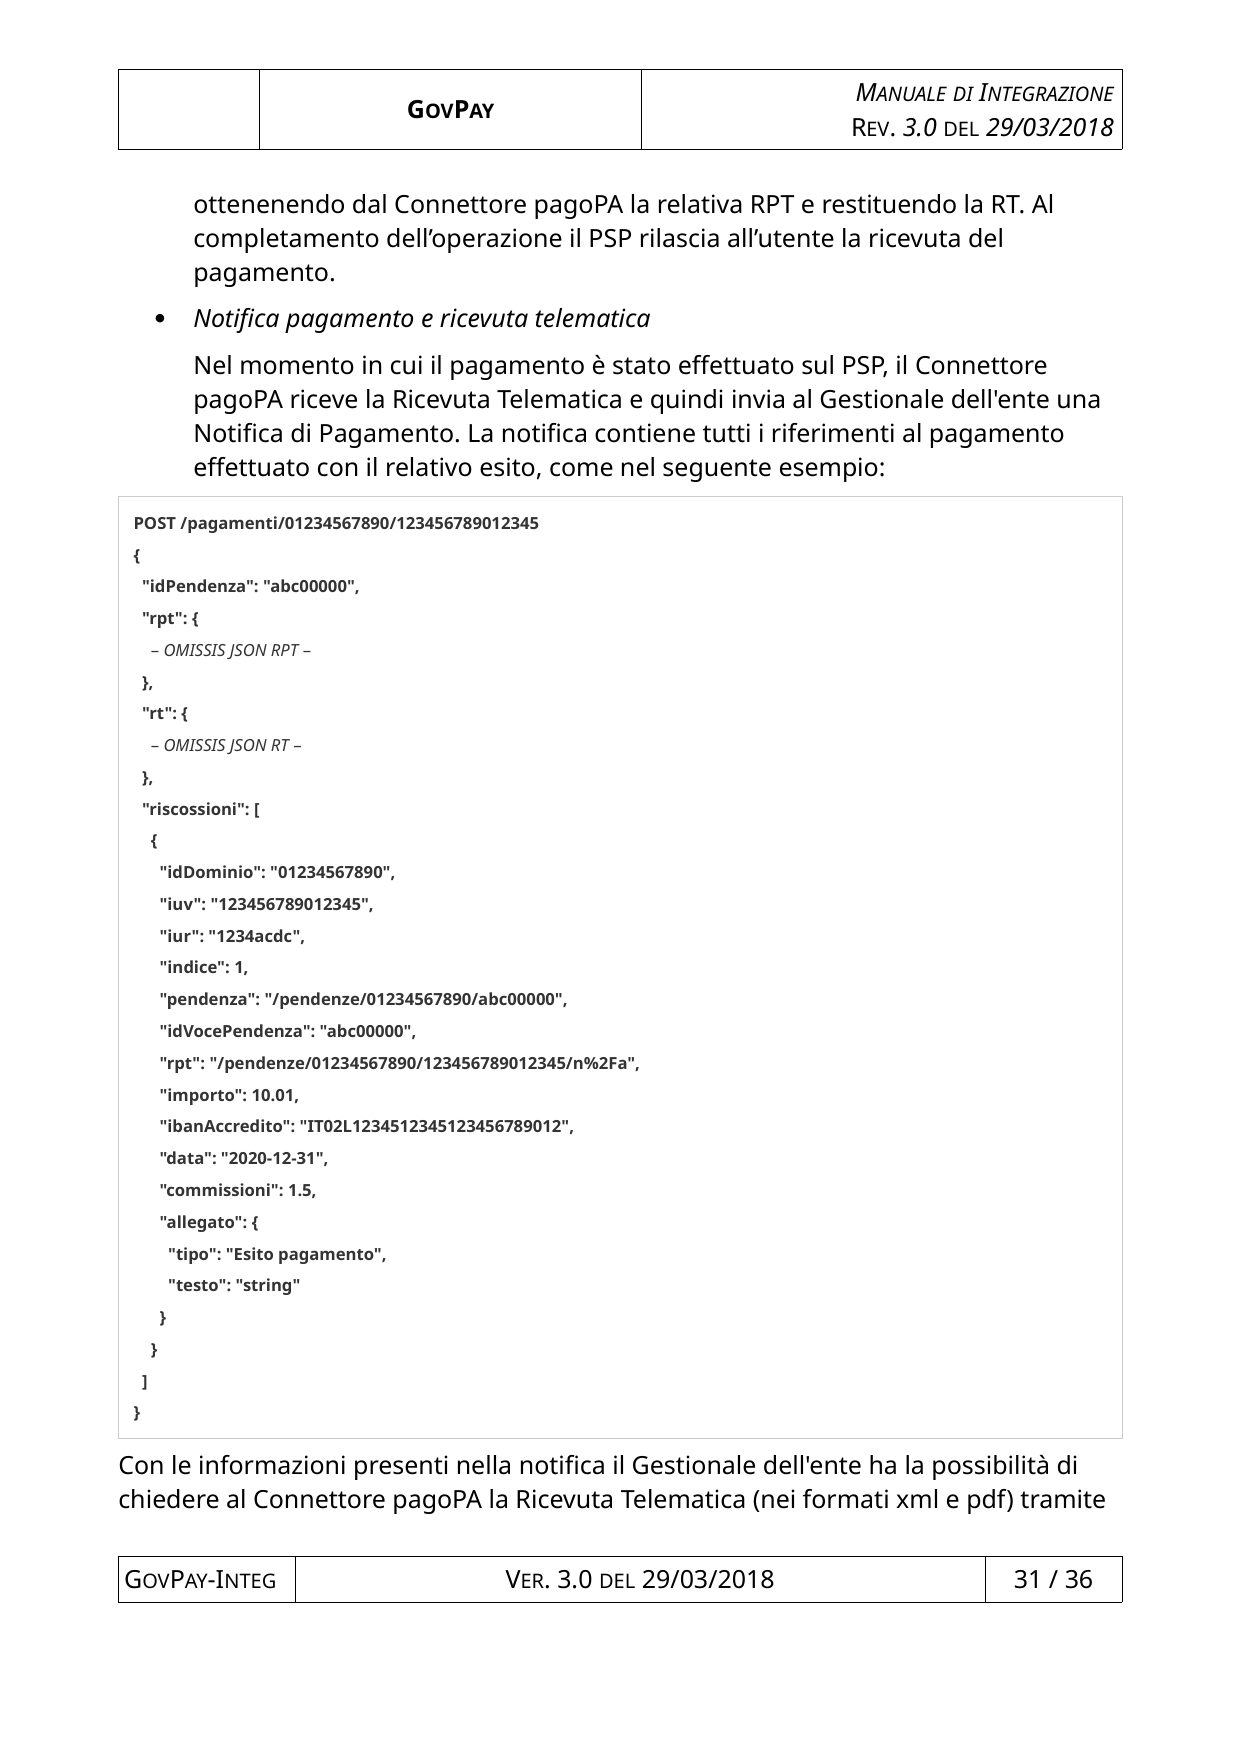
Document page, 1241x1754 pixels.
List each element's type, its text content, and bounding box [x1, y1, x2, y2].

text "testo": "string" [119, 1259, 1122, 1291]
text "data": "2020-12-31", [119, 1132, 1122, 1163]
text – OMISSIS JSON RPT – [119, 623, 1122, 655]
text }, [119, 655, 1122, 687]
text Nel momento in cui il pagamento è stato effettuato sul PSP, il Connettore pagoPA riceve la Ricevuta Telematica e quindi invia al Gestionale dell'ente una Notifica di Pagamento. La notifica contiene tutti i riferimenti al pagamento effettuato con il relativo esito, come nel seguente esempio: [193, 347, 1122, 484]
text } [119, 1322, 1122, 1354]
text { [119, 528, 1122, 560]
text – OMISSIS JSON RT – [119, 719, 1122, 750]
list Notifica pagamento e ricevuta telematica [156, 301, 1122, 335]
text "rpt": { [119, 592, 1122, 623]
text "pendenza": "/pendenze/01234567890/abc00000", [119, 973, 1122, 1004]
text "iur": "1234acdc", [119, 909, 1122, 941]
text "indice": 1, [119, 941, 1122, 973]
text "iuv": "123456789012345", [119, 877, 1122, 909]
text "importo": 10.01, [119, 1068, 1122, 1100]
text "commissioni": 1.5, [119, 1163, 1122, 1195]
text "riscossioni": [ [119, 782, 1122, 814]
text } [119, 1291, 1122, 1322]
text "allegato": { [119, 1195, 1122, 1227]
text ] [119, 1354, 1122, 1386]
text "idVocePendenza": "abc00000", [119, 1004, 1122, 1036]
text "idPendenza": "abc00000", [119, 560, 1122, 592]
text ottenenendo dal Connettore pagoPA la relativa RPT e restituendo la RT. Al completamento dell’operazione il PSP rilascia all’utente la ricevuta del pagamento. [193, 186, 1122, 288]
text }, [119, 750, 1122, 782]
text "rpt": "/pendenze/01234567890/123456789012345/n%2Fa", [119, 1036, 1122, 1068]
text { [119, 814, 1122, 846]
text "idDominio": "01234567890", [119, 846, 1122, 877]
text Con le informazioni presenti nella notifica il Gestionale dell'ente ha la possibilità di chiedere al Connettore pagoPA la Ricevuta Telematica (nei formati xml e pdf) tramite [118, 1448, 1122, 1516]
text "ibanAccredito": "IT02L1234512345123456789012", [119, 1100, 1122, 1132]
text } [119, 1386, 1122, 1438]
text "tipo": "Esito pagamento", [119, 1227, 1122, 1259]
text POST /pagamenti/01234567890/123456789012345 [119, 497, 1122, 528]
text "rt": { [119, 687, 1122, 719]
